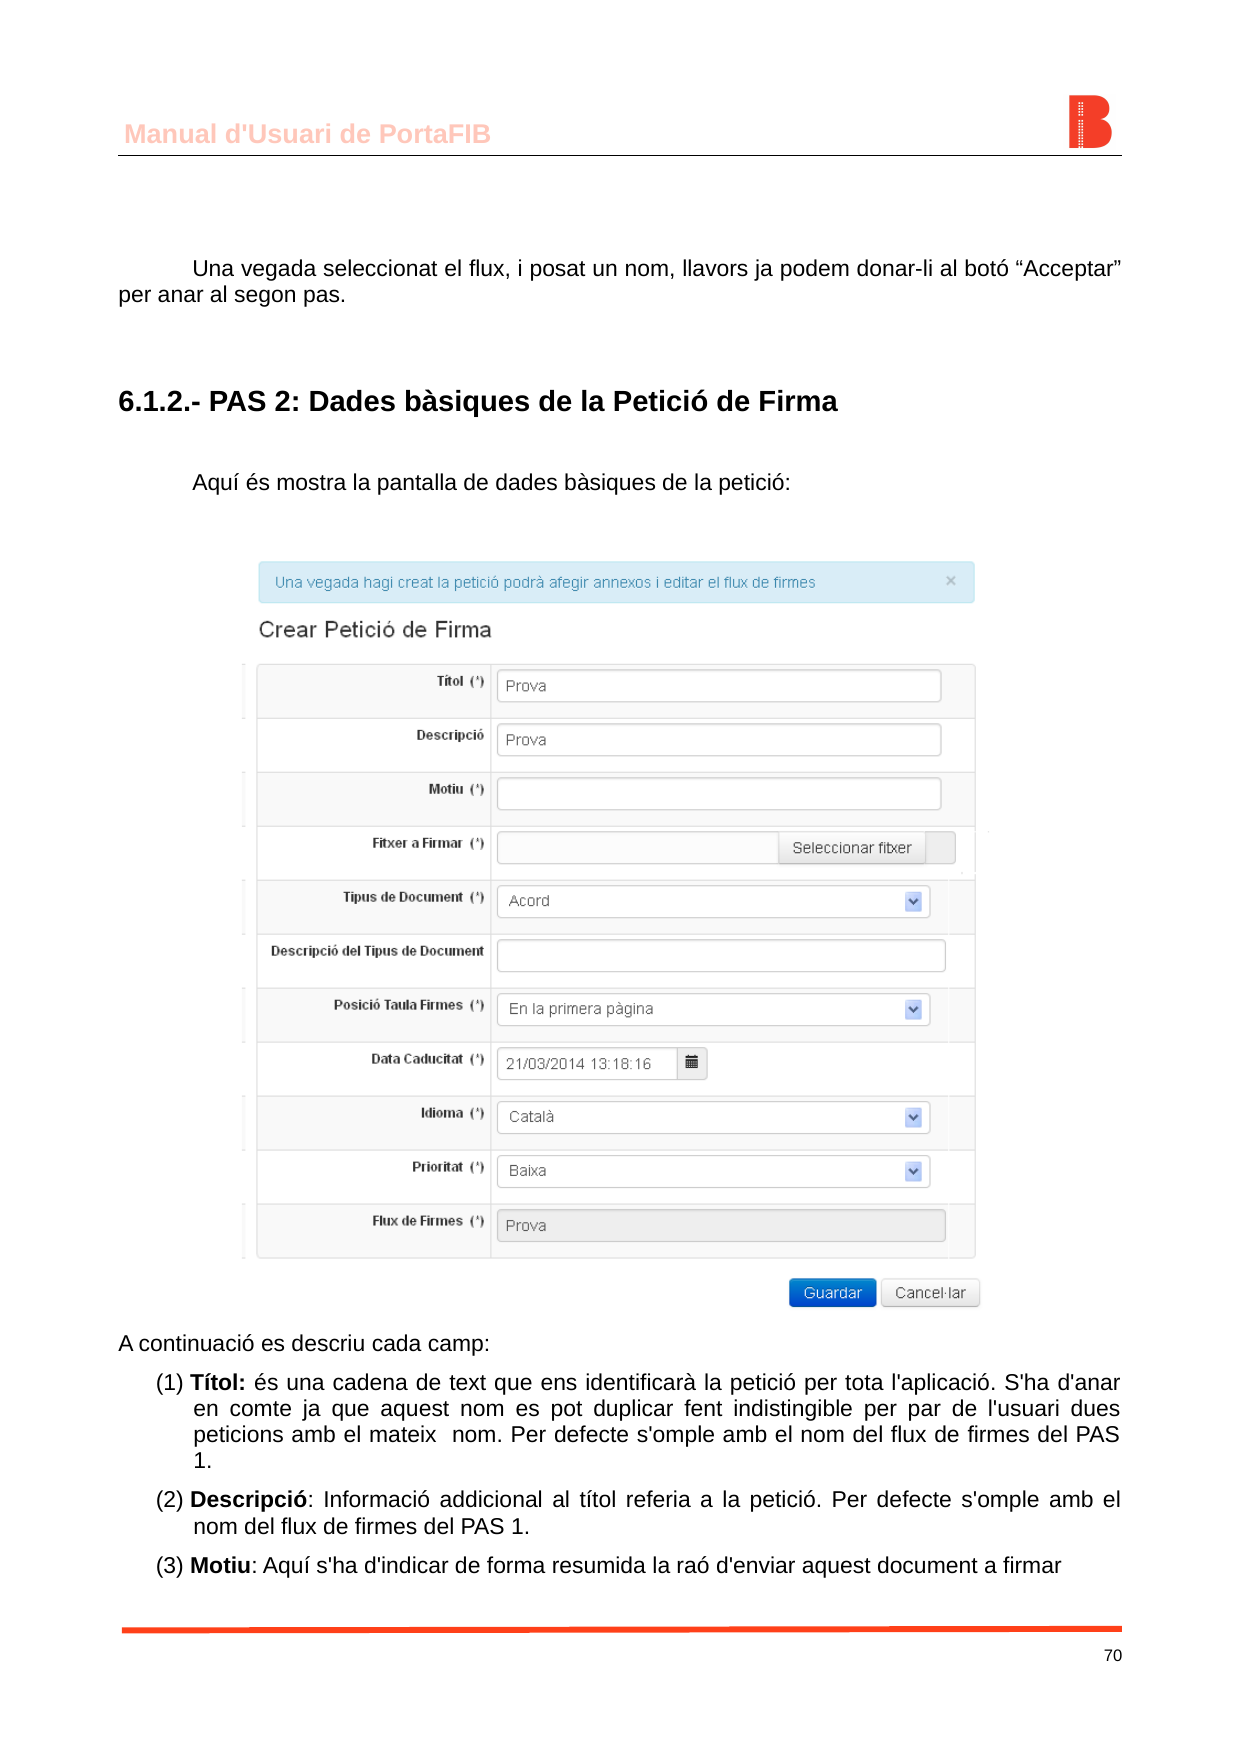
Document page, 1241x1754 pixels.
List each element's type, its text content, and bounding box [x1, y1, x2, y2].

picture [1063, 94, 1117, 150]
text Aquí és mostra la pantalla de dades bàsiques de la petició: [118, 468, 1122, 495]
text A continuació es descriu cada camp: [118, 1329, 1122, 1356]
text Una vegada seleccionat el flux, i posat un nom, llavors ja podem donar-li al botó “Acceptar” per anar al segon pas. [118, 254, 1122, 307]
list Descripció: Informació addicional al títol referia a la petició. Per defecte s'omple amb el nom del flux de firmes del PAS 1. [156, 1486, 1122, 1539]
list Motiu: Aquí s'ha d'indicar de forma resumida la raó d'enviar aquest document a firmar [156, 1552, 1122, 1578]
subtitle PAS 2: Dades bàsiques de la Petició de Firma [118, 384, 1122, 417]
picture [241, 546, 999, 1317]
list Títol: és una cadena de text que ens identificarà la petició per tota l'aplicació. S'ha d'anar en comte ja que aquest nom es pot duplicar fent indistingible per par de l'usuari dues peticions amb el mateix nom. Per defecte s'omple amb el nom del flux de firmes del PAS 1. [156, 1368, 1122, 1474]
